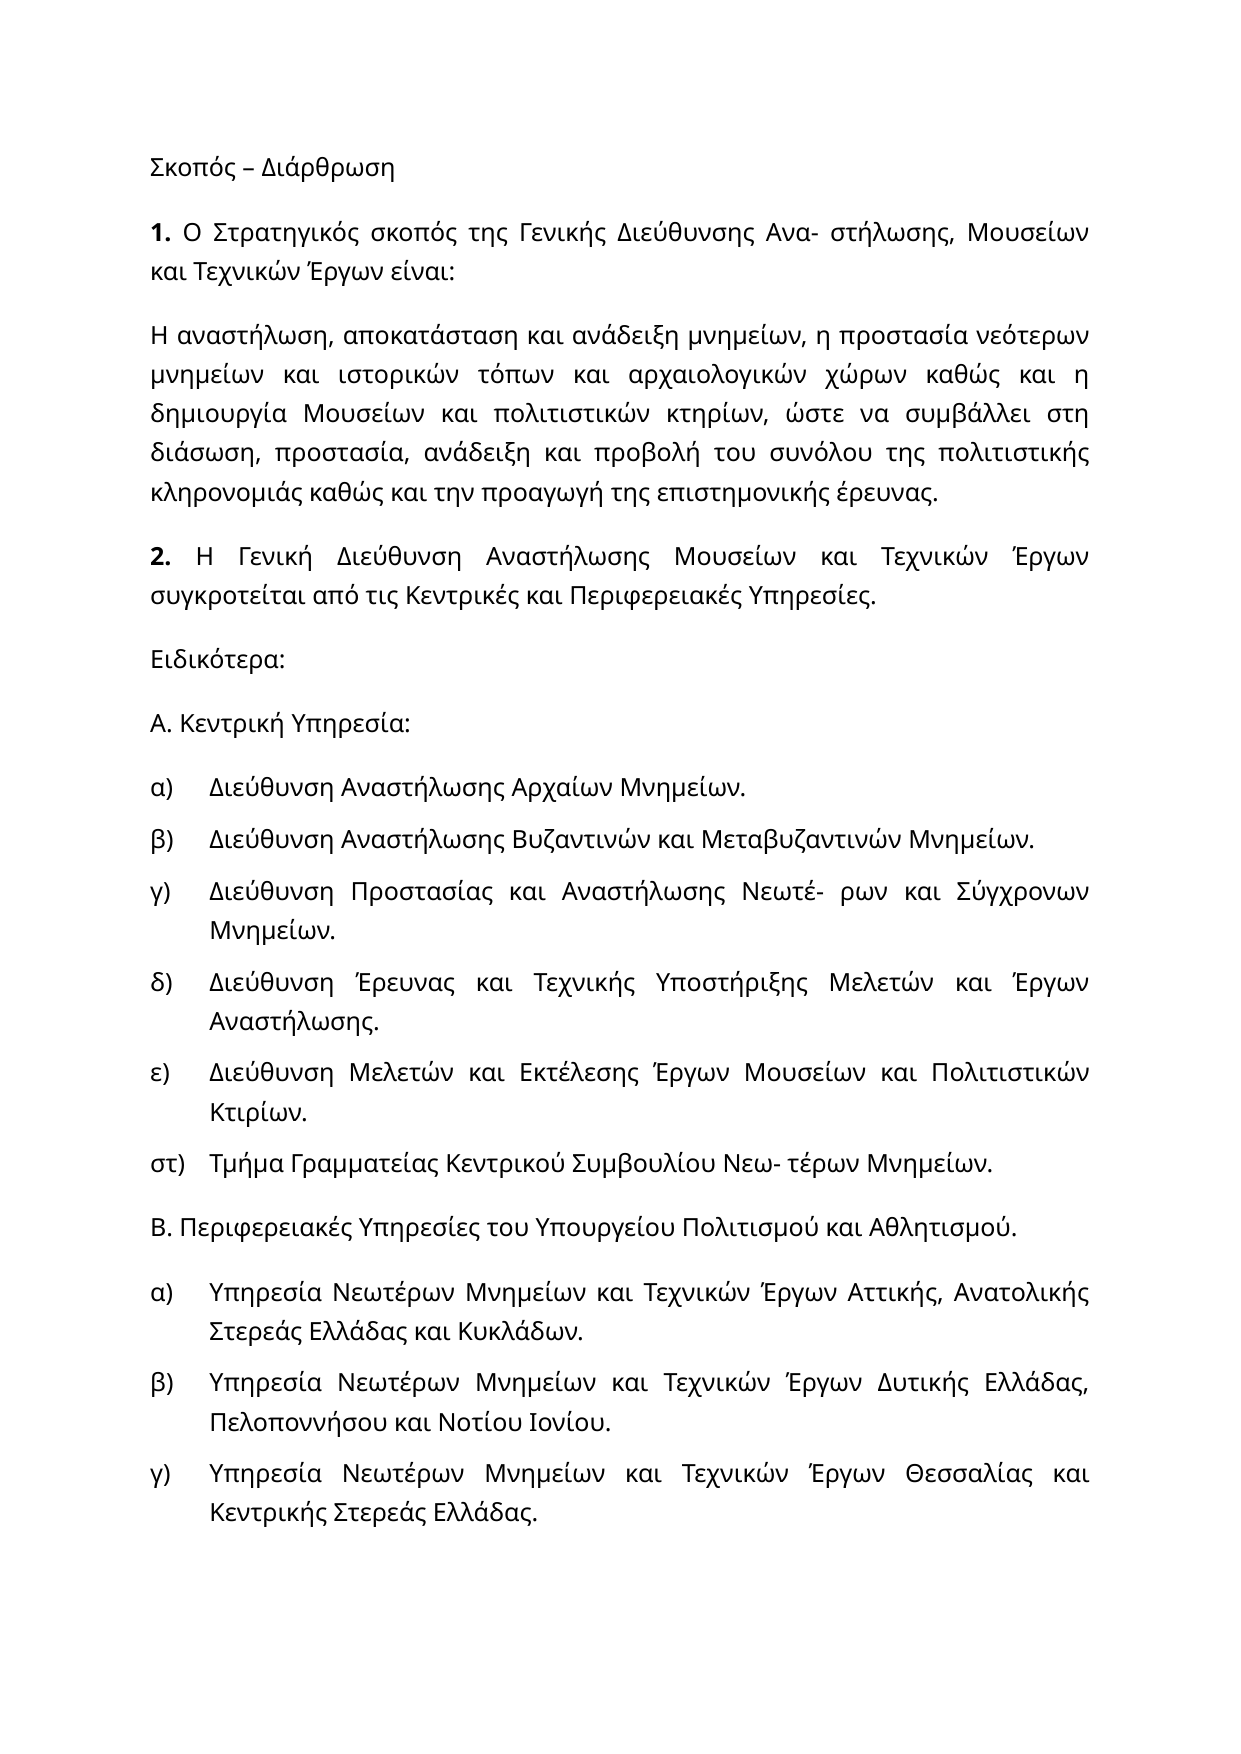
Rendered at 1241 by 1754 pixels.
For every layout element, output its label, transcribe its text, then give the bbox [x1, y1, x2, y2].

list β) Υπηρεσία Νεωτέρων Μνημείων και Τεχνικών Έργων Δυτικής Ελλάδας, Πελοποννήσου και Νοτίου Ιονίου. [150, 1365, 1090, 1438]
list γ) Διεύθυνση Προστασίας και Αναστήλωσης Νεωτέ- ρων και Σύγχρονων Μνημείων. [150, 873, 1090, 947]
list α) Υπηρεσία Νεωτέρων Μνημείων και Τεχνικών Έργων Αττικής, Ανατολικής Στερεάς Ελλάδας και Κυκλάδων. [150, 1274, 1090, 1347]
list στ) Τμήμα Γραμματείας Κεντρικού Συμβουλίου Νεω- τέρων Μνημείων. [150, 1146, 1090, 1180]
list γ) Υπηρεσία Νεωτέρων Μνημείων και Τεχνικών Έργων Θεσσαλίας και Κεντρικής Στερεάς Ελλάδας. [150, 1456, 1090, 1529]
text Σκοπός – Διάρθρωση [150, 150, 1090, 184]
list β) Διεύθυνση Αναστήλωσης Βυζαντινών και Μεταβυζαντινών Μνημείων. [150, 822, 1090, 856]
text H αναστήλωση, αποκατάσταση και ανάδειξη μνημείων, η προστασία νεότερων μνημείων και ιστορικών τόπων και αρχαιολογικών χώρων καθώς και η δημιουργία Μουσείων και πολιτιστικών κτηρίων, ώστε να συμβάλλει στη διάσωση, προστασία, ανάδειξη και προβολή του συνόλου της πολιτιστικής κληρονομιάς καθώς και την προαγωγή της επιστημονικής έρευνας. [150, 317, 1090, 508]
list α) Διεύθυνση Αναστήλωσης Αρχαίων Μνημείων. [150, 770, 1090, 804]
text A. Κεντρική Υπηρεσία: [150, 706, 1090, 740]
text Ειδικότερα: [150, 642, 1090, 676]
text 1. Ο Στρατηγικός σκοπός της Γενικής Διεύθυνσης Ανα- στήλωσης, Μουσείων και Τεχνικών Έργων είναι: [150, 214, 1090, 287]
text 2. Η Γενική Διεύθυνση Αναστήλωσης Μουσείων και Τεχνικών Έργων συγκροτείται από τις Κεντρικές και Περιφερειακές Υπηρεσίες. [150, 538, 1090, 612]
text Β. Περιφερειακές Υπηρεσίες του Υπουργείου Πολιτισμού και Αθλητισμού. [150, 1210, 1090, 1244]
list ε) Διεύθυνση Μελετών και Εκτέλεσης Έργων Μουσείων και Πολιτιστικών Κτιρίων. [150, 1055, 1090, 1128]
list δ) Διεύθυνση Έρευνας και Τεχνικής Υποστήριξης Μελετών και Έργων Αναστήλωσης. [150, 964, 1090, 1037]
